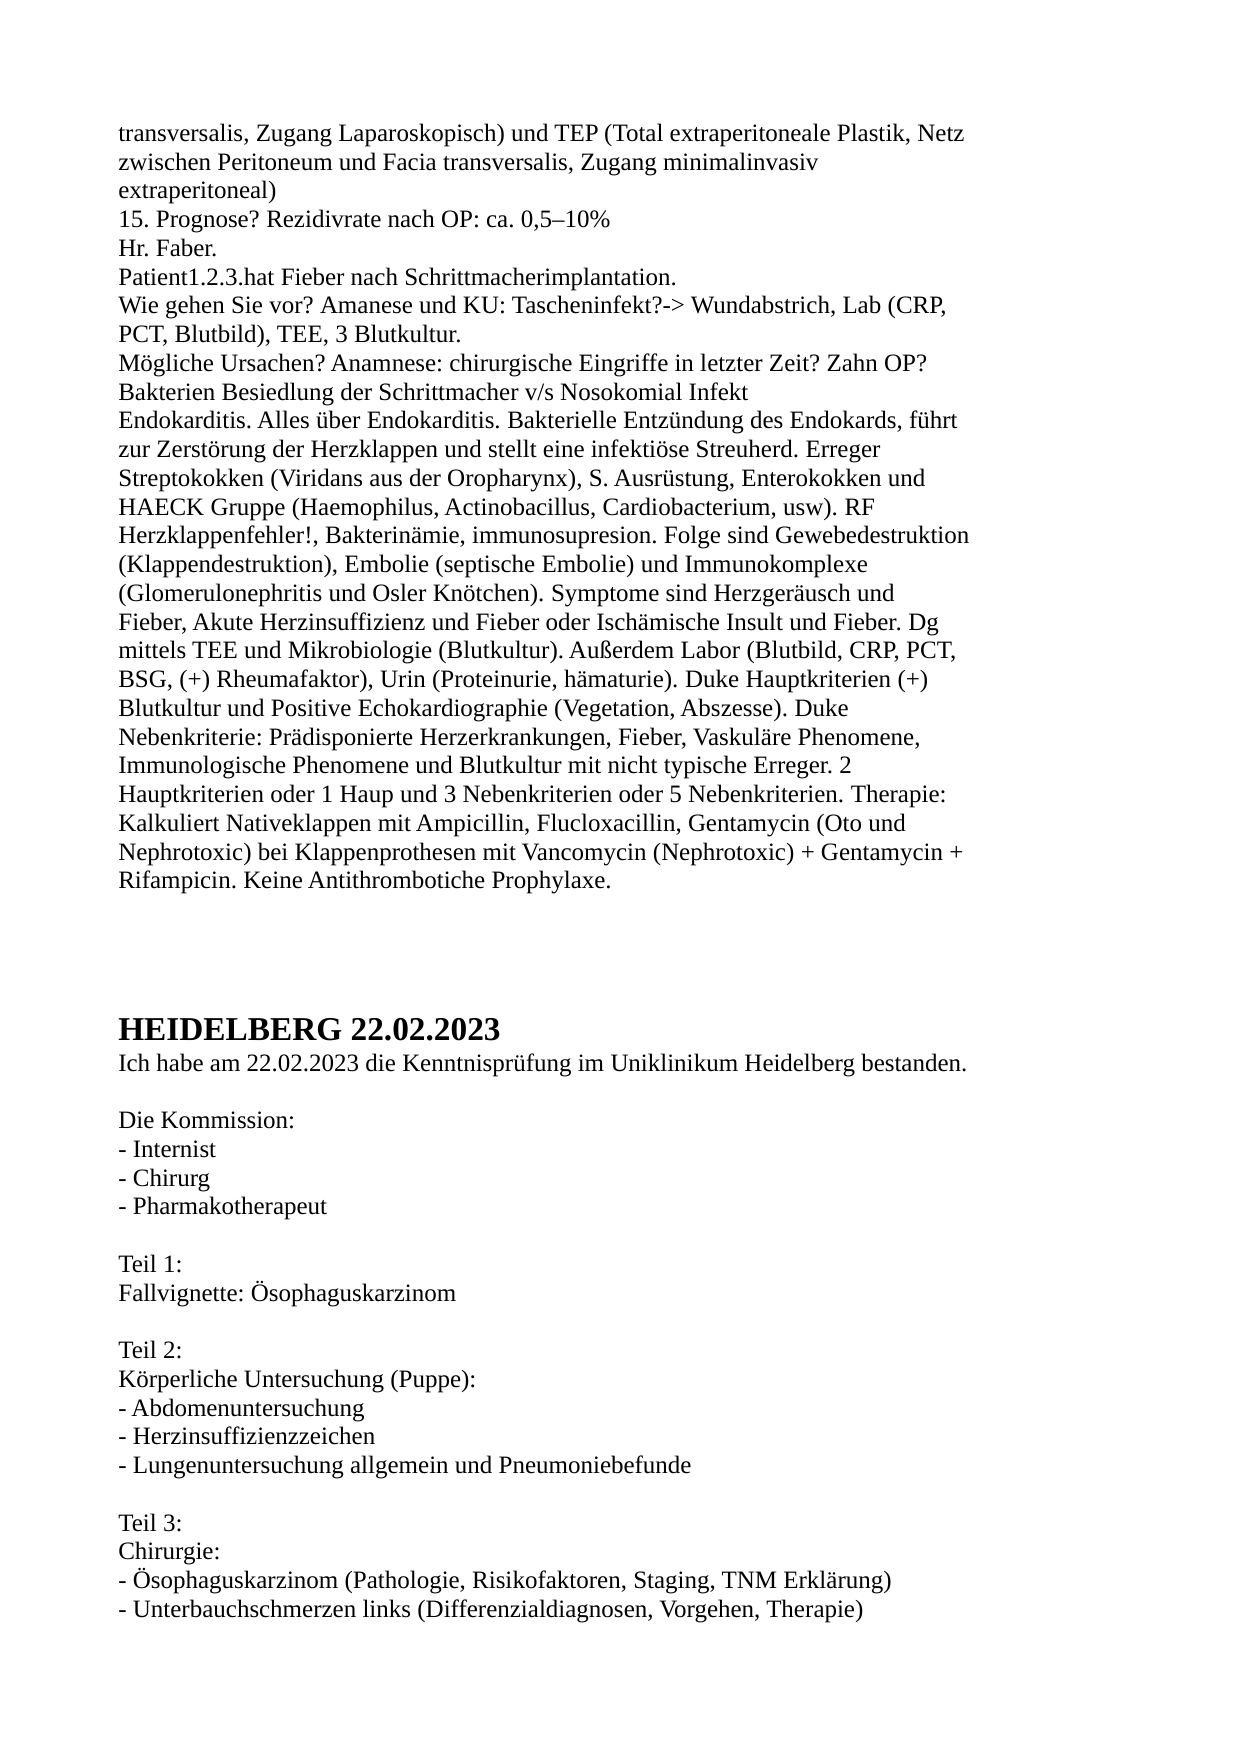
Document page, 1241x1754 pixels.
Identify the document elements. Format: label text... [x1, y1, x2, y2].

text - Abdomenuntersuchung [118, 1393, 1122, 1421]
text Nebenkriterie​: Prädisponierte Herzerkrankungen, Fieber, Vaskuläre Phenomene, [118, 722, 1122, 751]
text Immunologische Phenomene und Blutkultur mit nicht typische Erreger. 2 [118, 751, 1122, 779]
text PCT, Blutbild), TEE, 3 Blutkultur. [118, 319, 1122, 348]
text - Ösophaguskarzinom (Pathologie, Risikofaktoren, Staging, TNM Erklärung) [118, 1565, 1122, 1594]
text Mögliche Ursachen? Anamnese: chirurgische Eingriffe in letzter Zeit? Zahn OP? [118, 348, 1122, 377]
text Teil 3: [118, 1508, 1122, 1536]
text Teil 2: [118, 1335, 1122, 1364]
text Streptokokken (Viridans aus der Oropharynx), S. Ausrüstung, Enterokokken und [118, 463, 1122, 492]
text Hauptkriterien oder 1 Haup und 3 Nebenkriterien oder 5 Nebenkriterien. ​Therapie​: [118, 779, 1122, 808]
text Teil 1: [118, 1249, 1122, 1278]
text Körperliche Untersuchung (Puppe): [118, 1364, 1122, 1393]
text Die Kommission: [118, 1105, 1122, 1134]
text Kalkuliert Nativeklappen mit Ampicillin, Flucloxacillin, Gentamycin (Oto und [118, 808, 1122, 837]
text Rifampicin. Keine Antithrombotiche Prophylaxe. [118, 866, 1122, 894]
text Blutkultur und Positive Echokardiographie (Vegetation, Abszesse). ​Duke [118, 693, 1122, 722]
text Chirurgie: [118, 1536, 1122, 1565]
text mittels TEE und Mikrobiologie (Blutkultur). Außerdem Labor (Blutbild, CRP, PCT, [118, 636, 1122, 664]
text Bakterien Besiedlung der Schrittmacher v/s Nosokomial Infekt [118, 377, 1122, 406]
text - Lungenuntersuchung allgemein und Pneumoniebefunde [118, 1450, 1122, 1479]
text Patient1.2.3.hat Fieber nach Schrittmacherimplantation. [118, 262, 1122, 291]
text Fallvignette: Ösophaguskarzinom [118, 1278, 1122, 1306]
text (Klappendestruktion), Embolie (septische Embolie) und Immunokomplexe [118, 549, 1122, 578]
text - Chirurg [118, 1163, 1122, 1191]
text Nephrotoxic) bei Klappenprothesen mit Vancomycin (Nephrotoxic) + Gentamycin + [118, 837, 1122, 866]
text Fieber, Akute Herzinsuffizienz und Fieber oder Ischämische Insult und Fieber. ​Dg [118, 607, 1122, 636]
text Endokarditis. Alles über Endokarditis.​ Bakterielle Entzündung des Endokards, führt [118, 406, 1122, 434]
text BSG, (+) Rheumafaktor), Urin (Proteinurie, hämaturie). ​Duke Hauptkriterien ​(+) [118, 664, 1122, 693]
text Wie gehen Sie vor? ​Amanese und KU: Tascheninfekt?-> Wundabstrich, Lab (CRP, [118, 291, 1122, 319]
text Hr. Faber. [118, 233, 1122, 262]
text transversalis, Zugang Laparoskopisch) und TEP (Total extraperitoneale Plastik, Netz [118, 118, 1122, 147]
text extraperitoneal) [118, 176, 1122, 204]
text (Glomerulonephritis und Osler Knötchen). ​Symptome​ sind Herzgeräusch und [118, 578, 1122, 607]
text Ich habe am 22.02.2023 die Kenntnisprüfung im Uniklinikum Heidelberg bestanden. [118, 1048, 1122, 1076]
text - Internist [118, 1134, 1122, 1163]
text zur Zerstörung der Herzklappen und stellt eine infektiöse Streuherd. ​Erreger [118, 434, 1122, 463]
text zwischen Peritoneum und Facia transversalis, Zugang minimalinvasiv [118, 147, 1122, 176]
text 15. Prognose? ​Rezidivrate nach OP: ca. 0,5–10% [118, 204, 1122, 233]
text - Unterbauchschmerzen links (Differenzialdiagnosen, Vorgehen, Therapie) [118, 1594, 1122, 1623]
text Herzklappenfehler!, Bakterinämie, immunosupresion. ​Folge​ sind Gewebedestruktion [118, 521, 1122, 549]
text - Herzinsuffizienzzeichen [118, 1421, 1122, 1450]
text - Pharmakotherapeut [118, 1191, 1122, 1220]
text HEIDELBERG 22.02.2023 [118, 1009, 1122, 1048]
text HAECK Gruppe (Haemophilus, Actinobacillus, Cardiobacterium, usw). ​RF [118, 492, 1122, 521]
